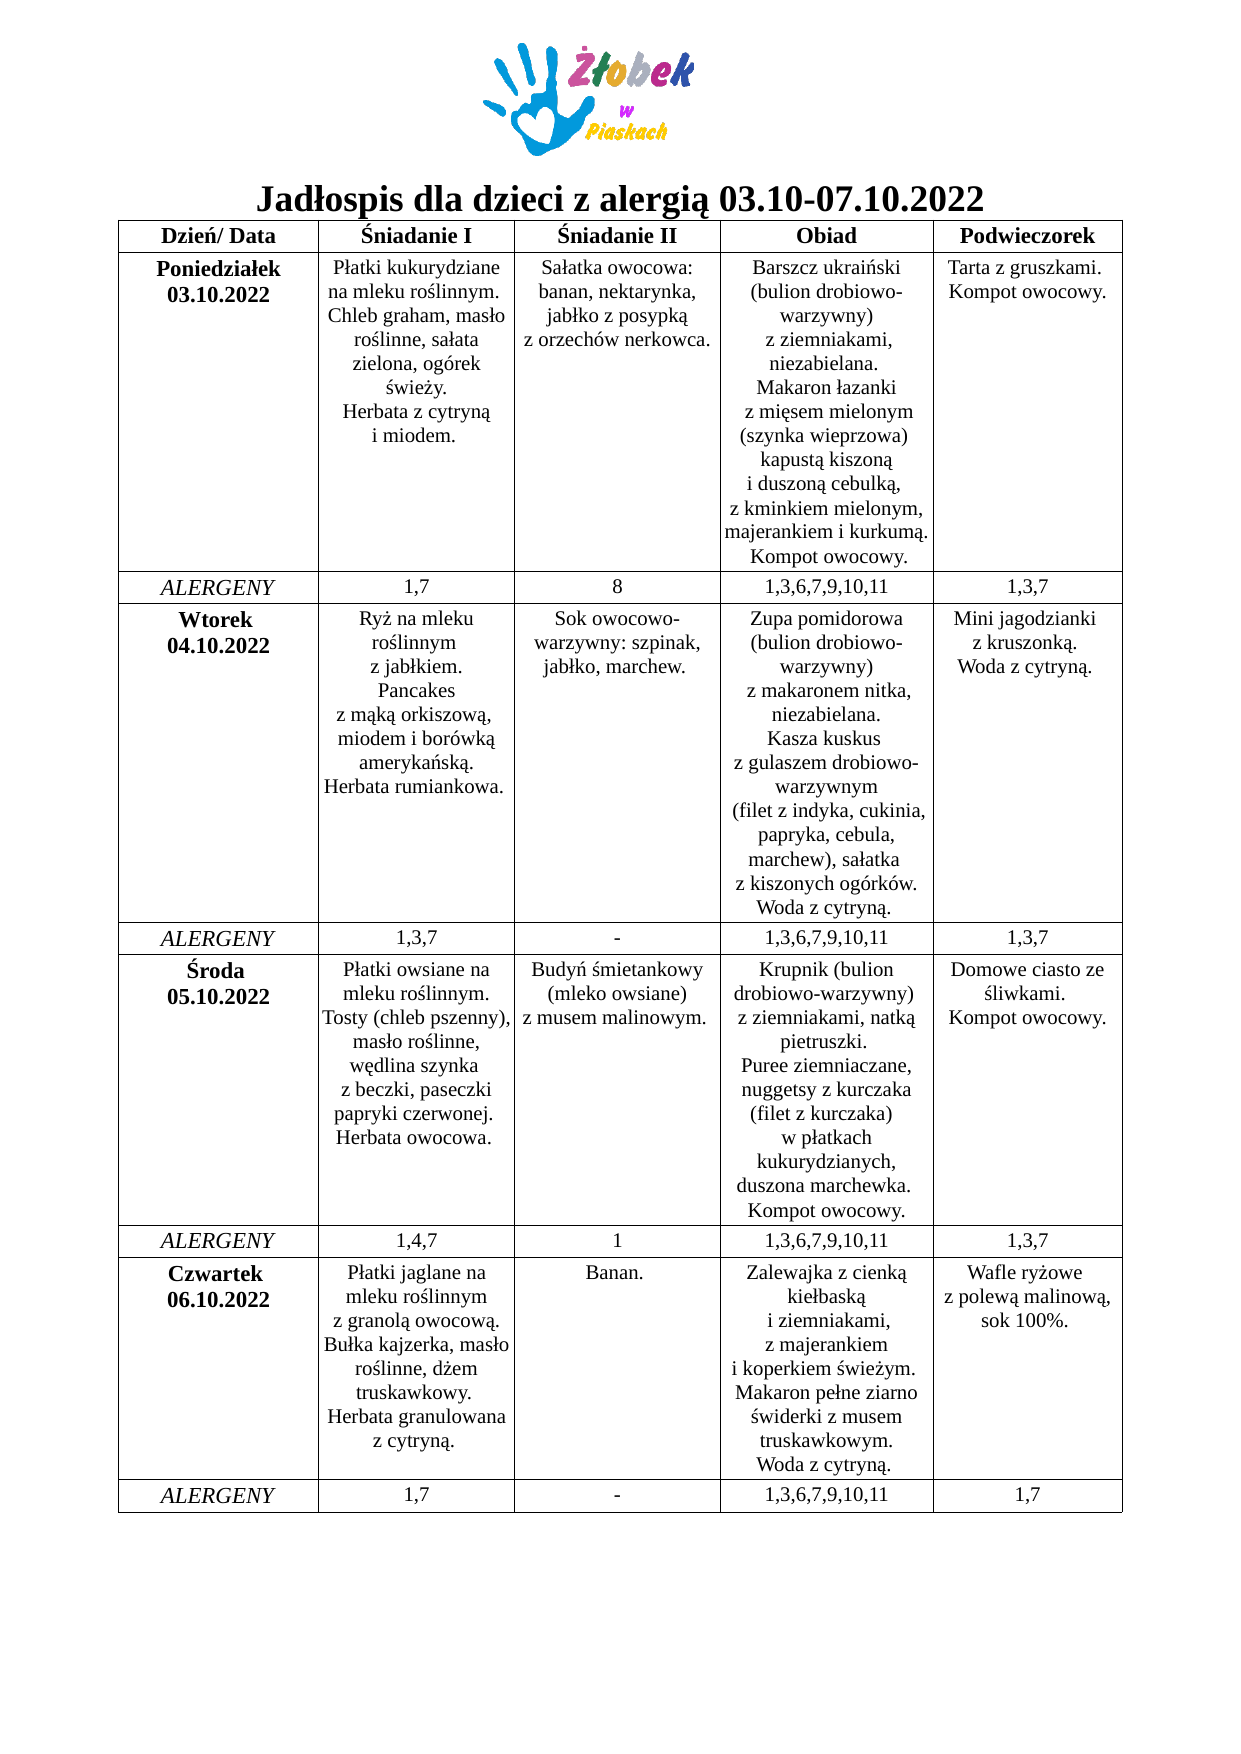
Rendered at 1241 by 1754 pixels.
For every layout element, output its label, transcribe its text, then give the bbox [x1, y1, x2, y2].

table_cell Poniedziałek 03.10.2022 [119, 253, 318, 571]
text Jadłospis dla dzieci z alergią 03.10-07.10.2022 [118, 176, 1122, 219]
table_cell 1,3,7 [934, 1226, 1122, 1257]
table_cell Tarta z gruszkami. Kompot owocowy. [934, 253, 1122, 571]
table_cell Czwartek 06.10.2022 [119, 1258, 318, 1479]
table_cell Sok owocowo-warzywny: szpinak, jabłko, marchew. [515, 604, 720, 922]
table_cell Barszcz ukraiński (bulion drobiowo-warzywny) z ziemniakami, niezabielana. Makaron łazanki z mięsem mielonym (szynka wieprzowa) kapustą kiszoną i duszoną cebulką, z kminkiem mielonym, majerankiem i kurkumą. Kompot owocowy. [721, 253, 933, 571]
table_cell 1,7 [319, 1480, 514, 1512]
table_cell 1 [515, 1226, 720, 1257]
table_header Śniadanie II [515, 221, 720, 252]
table_cell Ryż na mleku roślinnym z jabłkiem. Pancakes z mąką orkiszową, miodem i borówką amerykańską. Herbata rumiankowa. [319, 604, 514, 922]
table_cell 1,3,7 [319, 923, 514, 954]
table_cell Domowe ciasto ze śliwkami. Kompot owocowy. [934, 955, 1122, 1224]
table_cell 1,4,7 [319, 1226, 514, 1257]
picture [518, 108, 554, 143]
picture [483, 43, 694, 156]
table_cell Wafle ryżowe z polewą malinową, sok 100%. [934, 1258, 1122, 1479]
table_cell 1,3,6,7,9,10,11 [721, 923, 933, 954]
table_cell Wtorek 04.10.2022 [119, 604, 318, 922]
table_cell Płatki owsiane na mleku roślinnym. Tosty (chleb pszenny), masło roślinne, wędlina szynka z beczki, paseczki papryki czerwonej. Herbata owocowa. [319, 955, 514, 1224]
table_cell Sałatka owocowa: banan, nektarynka, jabłko z posypką z orzechów nerkowca. [515, 253, 720, 571]
table_cell ALERGENY [119, 923, 318, 954]
table_cell Płatki jaglane na mleku roślinnym z granolą owocową. Bułka kajzerka, masło roślinne, dżem truskawkowy. Herbata granulowana z cytryną. [319, 1258, 514, 1479]
table_cell 8 [515, 572, 720, 603]
table_cell 1,3,7 [934, 923, 1122, 954]
table_header Obiad [721, 221, 933, 252]
table_cell Budyń śmietankowy (mleko owsiane) z musem malinowym. [515, 955, 720, 1224]
table_cell Zalewajka z cienką kiełbaską i ziemniakami, z majerankiem i koperkiem świeżym. Makaron pełne ziarno świderki z musem truskawkowym. Woda z cytryną. [721, 1258, 933, 1479]
table_cell 1,3,6,7,9,10,11 [721, 572, 933, 603]
table_header Dzień/ Data [119, 221, 318, 252]
table_cell 1,3,6,7,9,10,11 [721, 1226, 933, 1257]
table_cell ALERGENY [119, 1480, 318, 1512]
table_cell Płatki kukurydziane na mleku roślinnym. Chleb graham, masło roślinne, sałata zielona, ogórek świeży. Herbata z cytryną i miodem. [319, 253, 514, 571]
table_cell Środa 05.10.2022 [119, 955, 318, 1224]
table_cell 1,7 [934, 1480, 1122, 1512]
table_cell 1,3,6,7,9,10,11 [721, 1480, 933, 1512]
table_header Podwieczorek [934, 221, 1122, 252]
table_cell 1,3,7 [934, 572, 1122, 603]
table_cell Mini jagodzianki z kruszonką. Woda z cytryną. [934, 604, 1122, 922]
table_cell - [515, 1480, 720, 1512]
table_cell 1,7 [319, 572, 514, 603]
table_cell Zupa pomidorowa (bulion drobiowo-warzywny) z makaronem nitka, niezabielana. Kasza kuskus z gulaszem drobiowo-warzywnym (filet z indyka, cukinia, papryka, cebula, marchew), sałatka z kiszonych ogórków. Woda z cytryną. [721, 604, 933, 922]
table_cell ALERGENY [119, 572, 318, 603]
table_cell - [515, 923, 720, 954]
table_cell ALERGENY [119, 1226, 318, 1257]
table_cell Krupnik (bulion drobiowo-warzywny) z ziemniakami, natką pietruszki. Puree ziemniaczane, nuggetsy z kurczaka (filet z kurczaka) w płatkach kukurydzianych, duszona marchewka. Kompot owocowy. [721, 955, 933, 1224]
table_header Śniadanie I [319, 221, 514, 252]
table_cell Banan. [515, 1258, 720, 1479]
